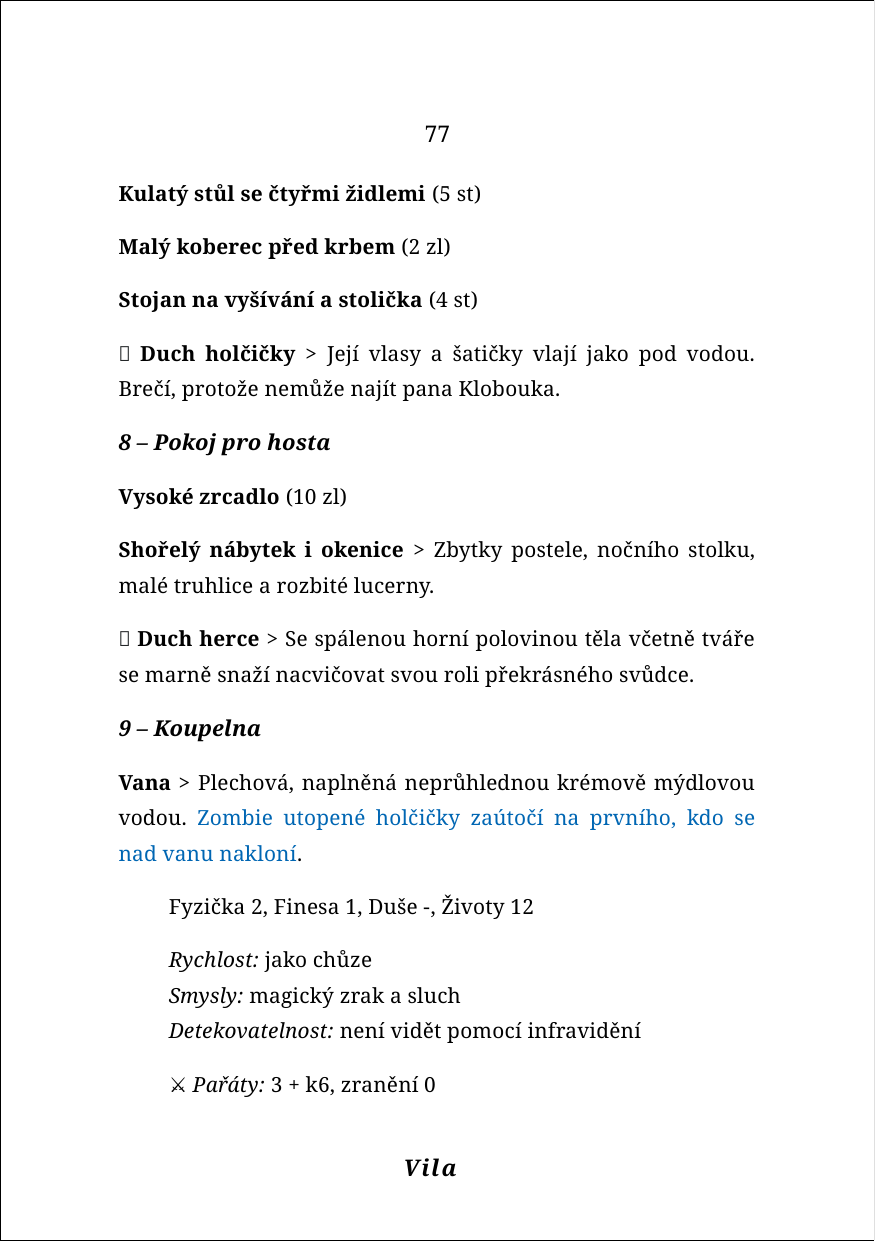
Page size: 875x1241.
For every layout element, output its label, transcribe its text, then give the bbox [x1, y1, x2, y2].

text Rychlost: jako chůze [168, 945, 756, 974]
text Kulatý stůl se čtyřmi židlemi (5 st) [118, 179, 756, 207]
text Fyzička 2, Finesa 1, Duše -, Životy 12 [168, 892, 756, 921]
text Detekovatelnost: není vidět pomocí infravidění [168, 1016, 756, 1045]
text Smysly: magický zrak a sluch [168, 981, 756, 1009]
text Malý koberec před krbem (2 zl) [118, 232, 756, 261]
text Shořelý nábytek i okenice > Zbytky postele, nočního stolku, malé truhlice a rozbité lucerny. [118, 536, 756, 599]
text ⚔ Pařáty: 3 + k6, zranění 0 [168, 1070, 756, 1098]
text 9 – Koupelna [118, 713, 756, 743]
text Stojan na vyšívání a stolička (4 st) [118, 285, 756, 314]
text 👤 Duch herce > Se spálenou horní polovinou těla včetně tváře se marně snaží nacvičovat svou roli překrásného svůdce. [118, 624, 756, 688]
text 8 – Pokoj pro hosta [118, 427, 756, 457]
text 👤 Duch holčičky > Její vlasy a šatičky vlají jako pod vodou. Brečí, protože nemůže najít pana Klobouka. [118, 339, 756, 403]
text Vana > Plechová, naplněná neprůhlednou krémově mýdlovou vodou. Zombie utopené holčičky zaútočí na prvního, kdo se nad vanu nakloní. [118, 768, 756, 867]
text Vysoké zrcadlo (10 zl) [118, 482, 756, 511]
